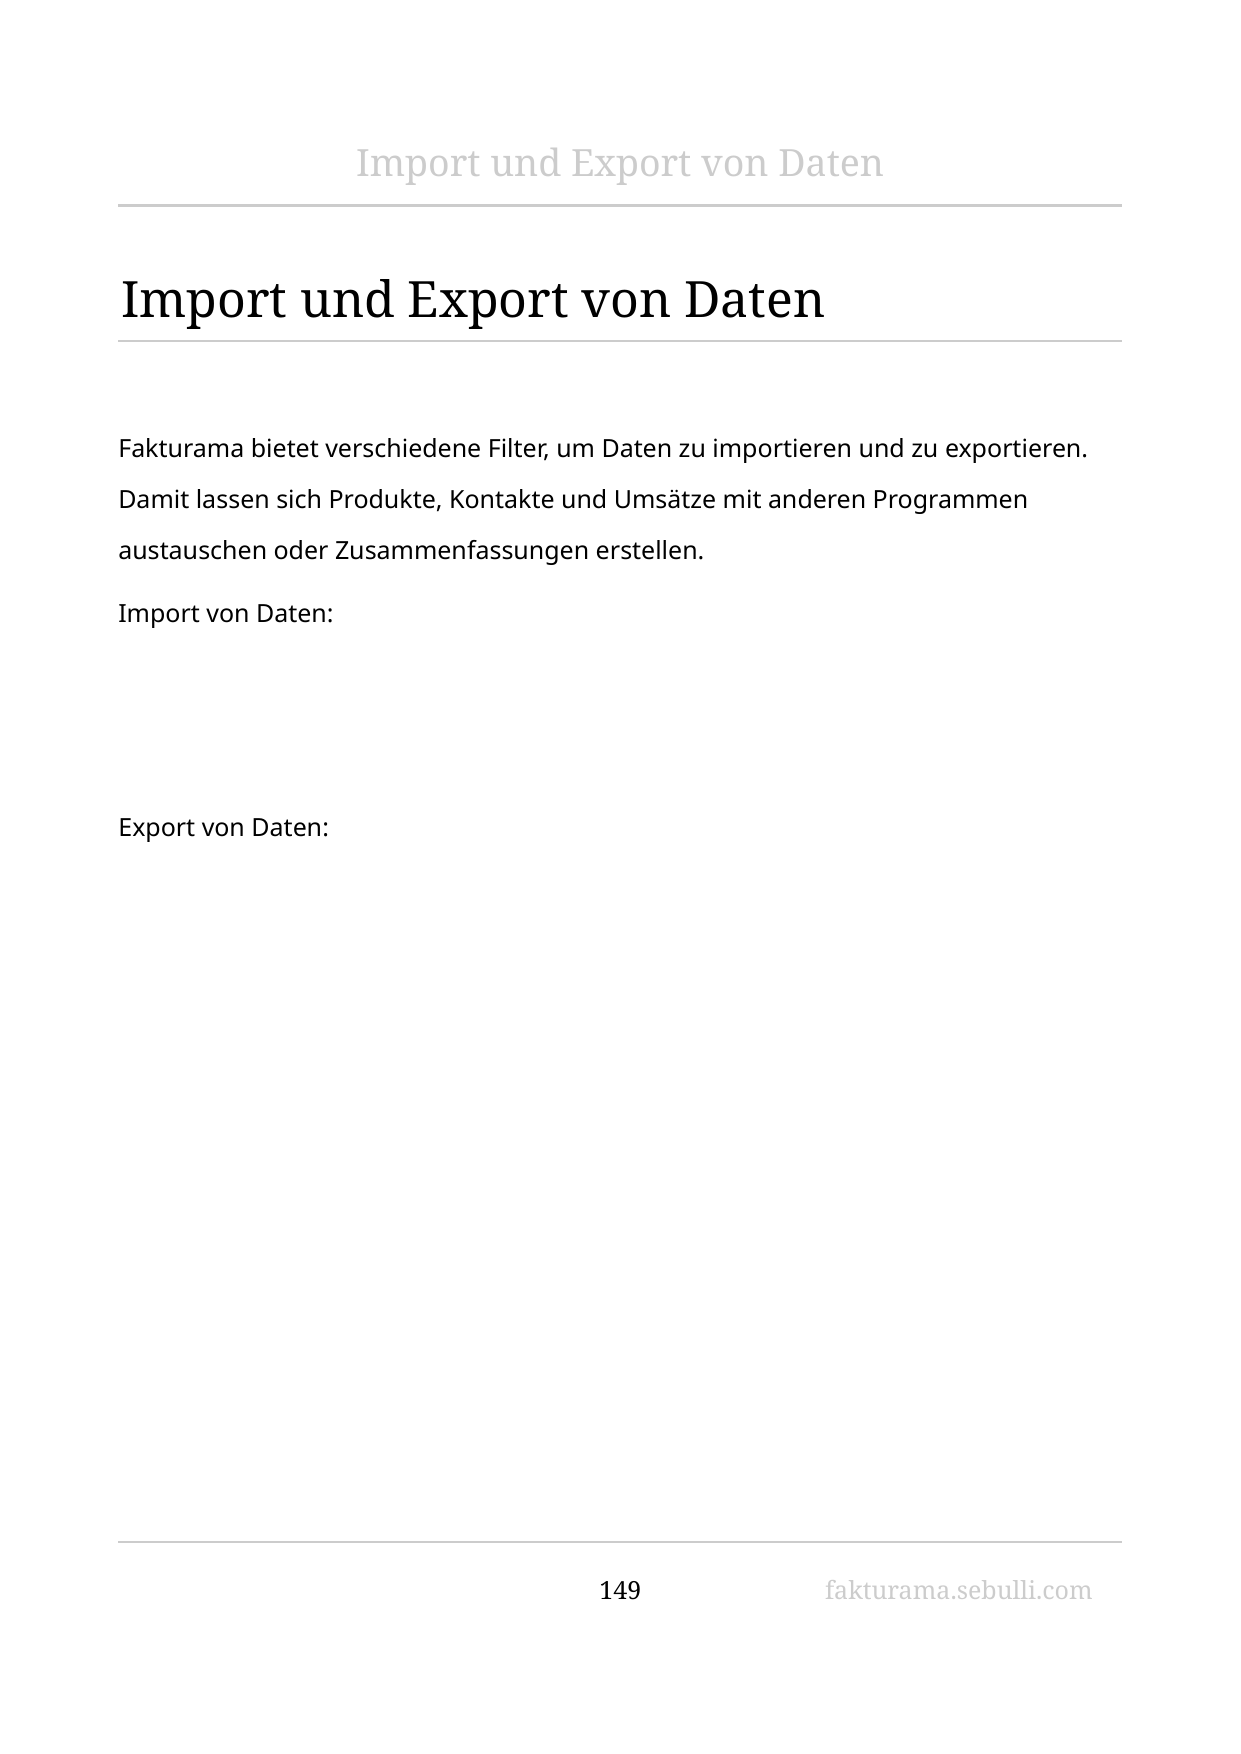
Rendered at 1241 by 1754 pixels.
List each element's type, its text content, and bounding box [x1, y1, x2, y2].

text Import von Daten: [118, 596, 1122, 630]
text Export von Daten: [118, 810, 1122, 844]
subtitle Import und Export von Daten [118, 261, 1122, 340]
text Fakturama bietet verschiedene Filter, um Daten zu importieren und zu exportieren. Damit lassen sich Produkte, Kontakte und Umsätze mit anderen Programmen austauschen oder Zusammenfassungen erstellen. [118, 430, 1122, 566]
